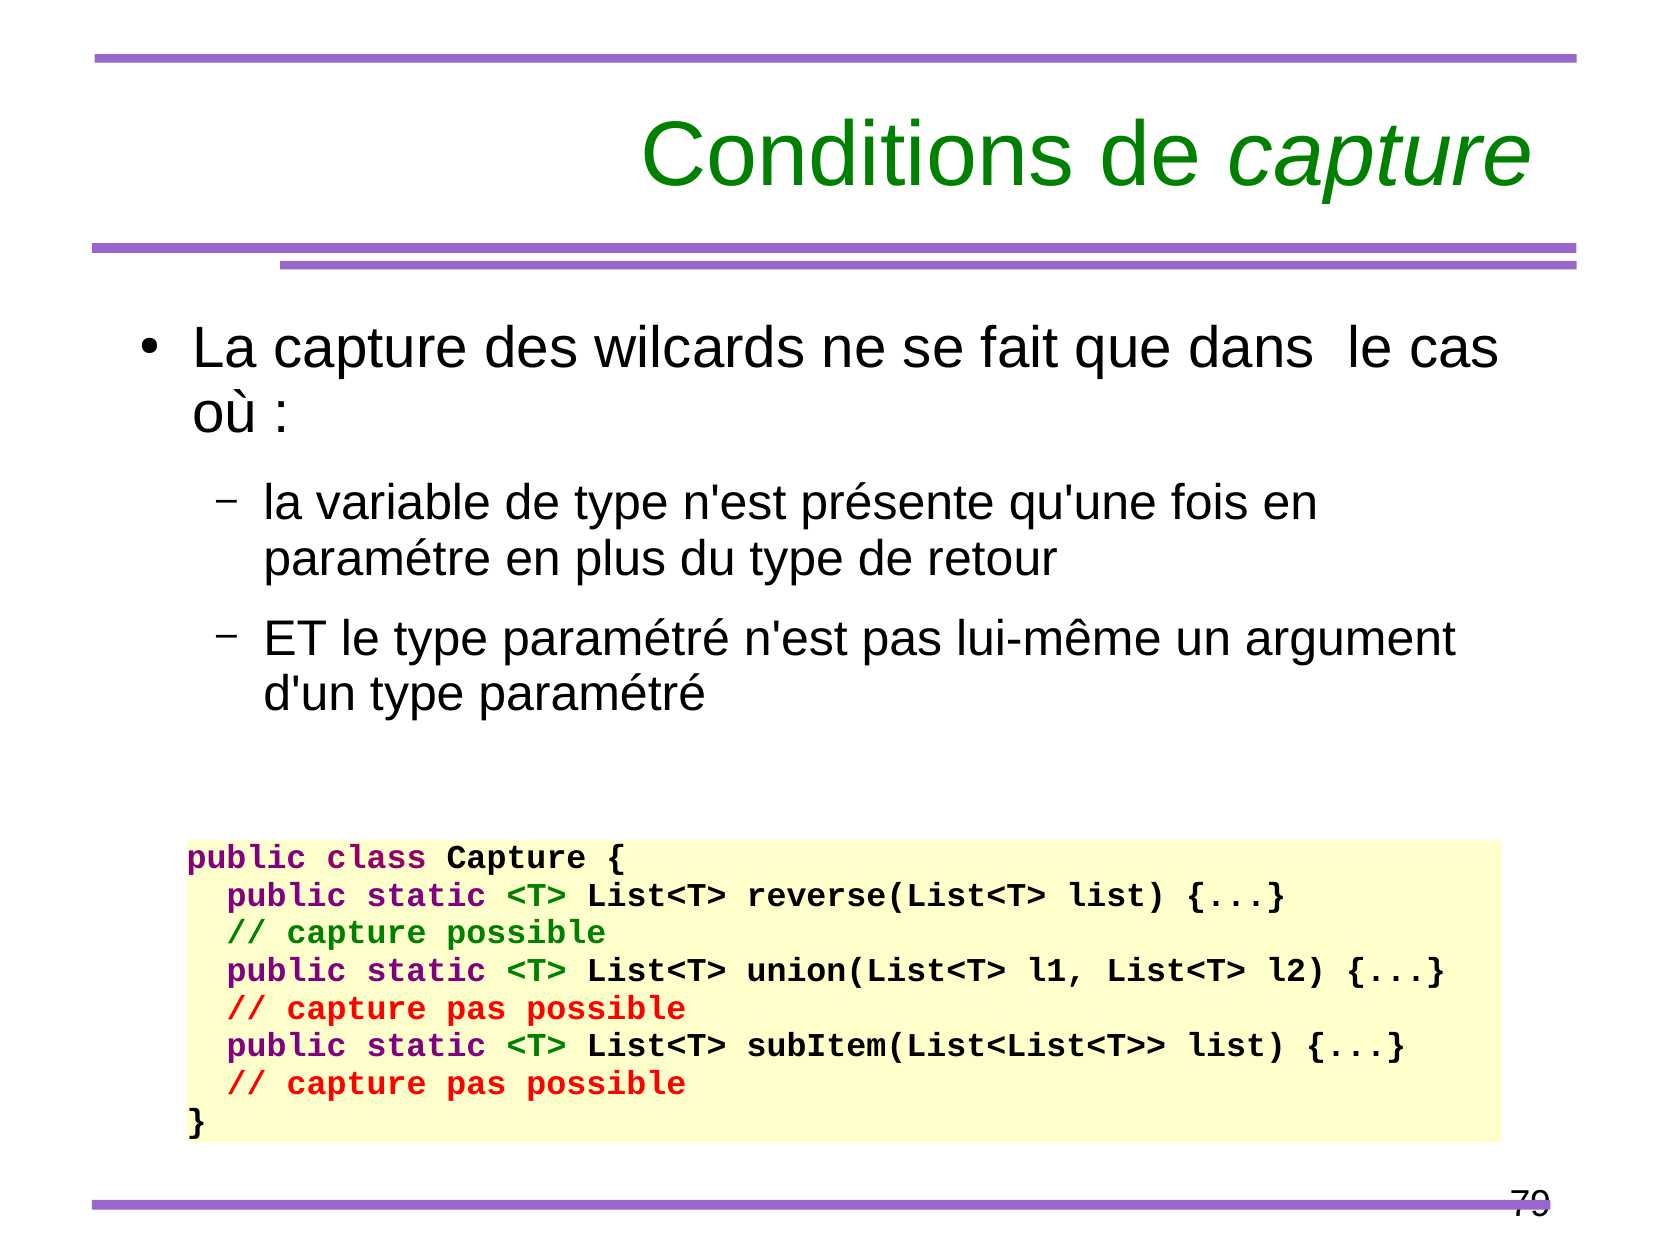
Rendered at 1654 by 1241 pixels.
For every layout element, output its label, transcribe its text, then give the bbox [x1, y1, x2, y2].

text_box public class Capture { public static <T> List<T> reverse(List<T> list) {...} // capture possible public static <T> List<T> union(List<T> l1, List<T> l2) {...} // capture pas possible public static <T> List<T> subItem(List<List<T>> list) {...} // capture pas possible } [186, 840, 1502, 1143]
title Conditions de capture [121, 49, 1534, 257]
list La capture des wilcards ne se fait que dans le cas où : la variable de type n'est présente qu'une fois en paramétre en plus du type de retour ET le type paramétré n'est pas lui-même un argument d'un type paramétré [121, 315, 1534, 1097]
